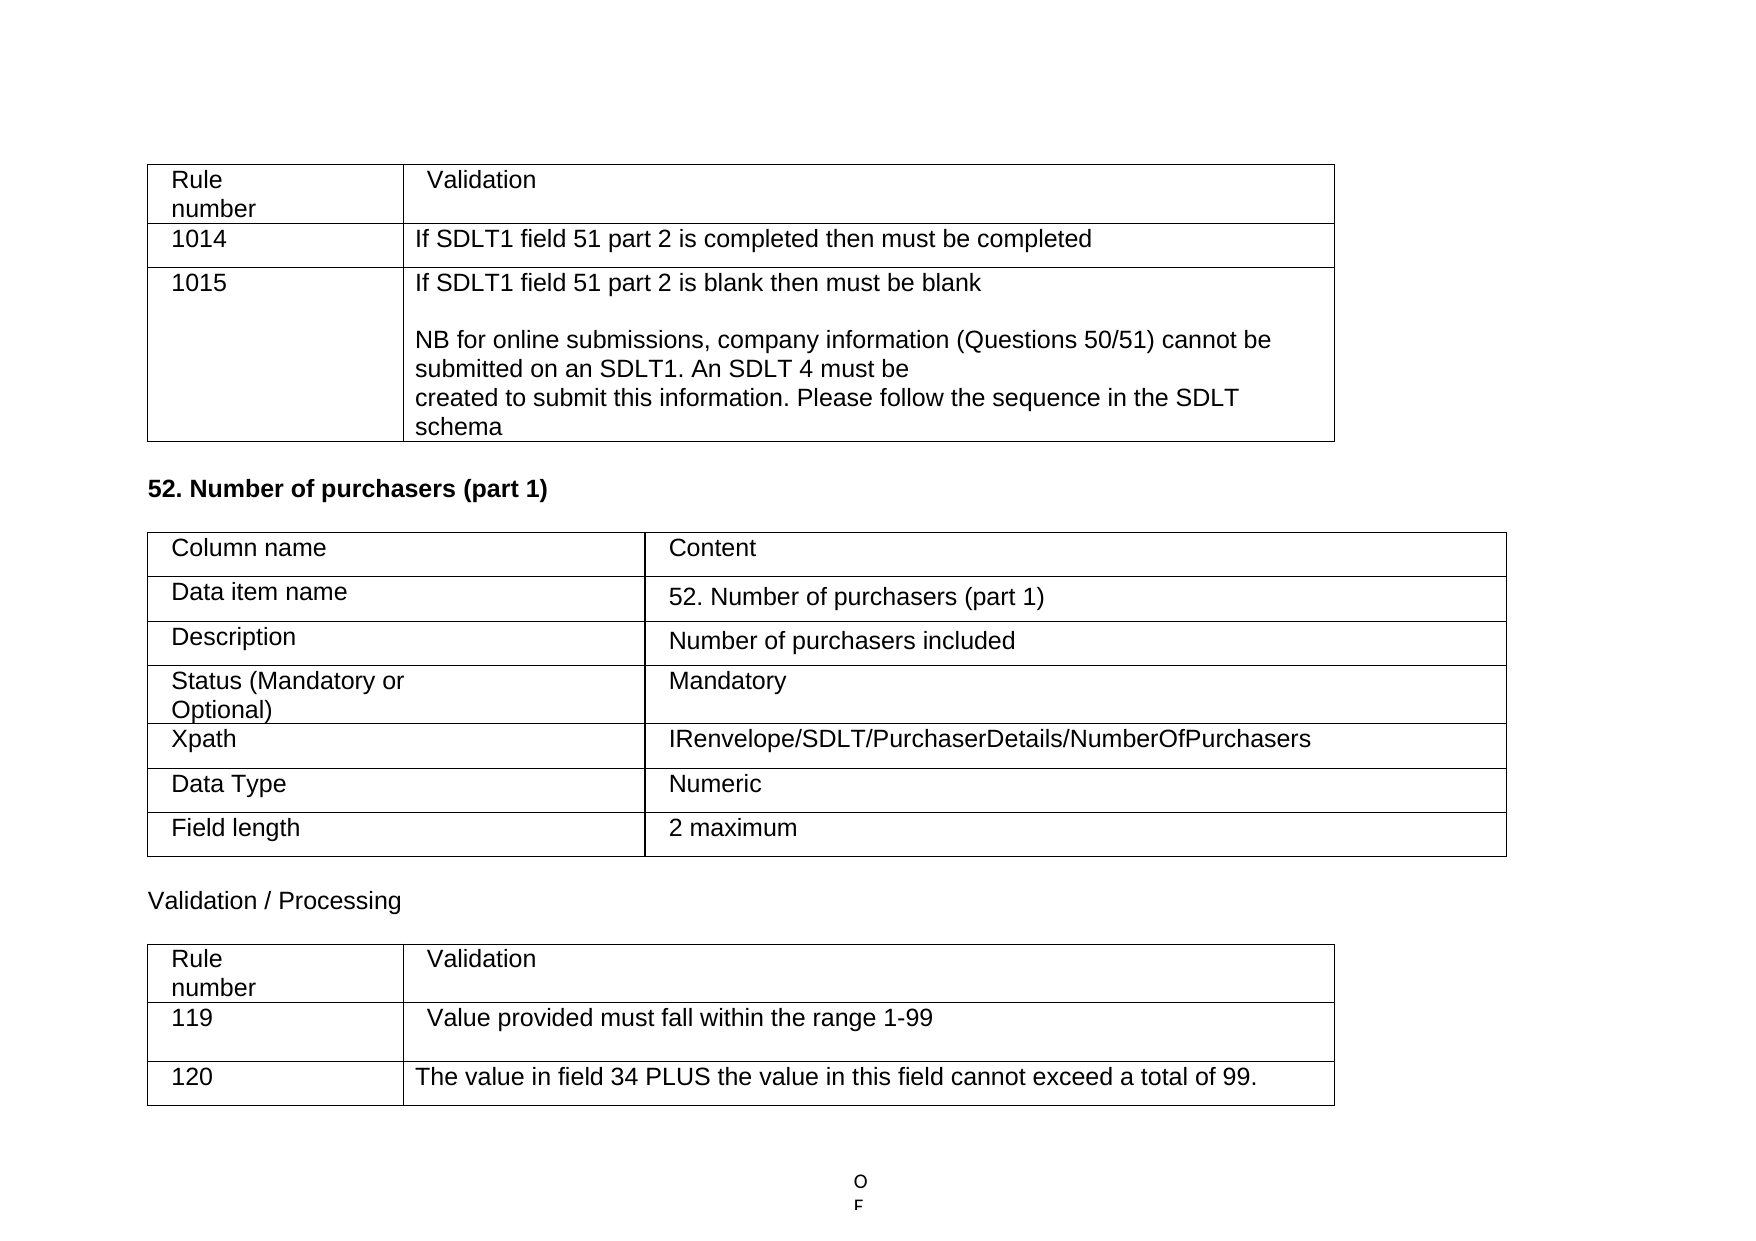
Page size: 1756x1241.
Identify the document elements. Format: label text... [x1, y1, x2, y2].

table_cell IRenvelope/SDLT/PurchaserDetails/NumberOfPurchasers [646, 724, 1506, 768]
table_cell 1015 [148, 268, 403, 441]
table_cell If SDLT1 field 51 part 2 is completed then must be completed [404, 224, 1334, 267]
table_cell The value in field 34 PLUS the value in this field cannot exceed a total of 99. [404, 1062, 1334, 1105]
table_cell Field length [148, 813, 644, 856]
table_cell If SDLT1 field 51 part 2 is blank then must be blank NB for online submissions, company information (Questions 50/51) cannot be submitted on an SDLT1. An SDLT 4 must be created to submit this information. Please follow the sequence in the SDLT schema [404, 268, 1334, 441]
table_cell 120 [148, 1062, 403, 1105]
table_header Rule number [148, 945, 403, 1002]
table_cell Data item name [148, 577, 644, 621]
table_header Validation [404, 945, 1334, 1002]
table_cell 52. Number of purchasers (part 1) [646, 577, 1506, 621]
table_cell 119 [148, 1003, 403, 1061]
table_cell 1014 [148, 224, 403, 267]
table_cell Mandatory [646, 666, 1506, 723]
table_cell Numeric [646, 769, 1506, 812]
table_header Validation [404, 165, 1334, 223]
subtitle 52. Number of purchasers (part 1) [148, 474, 1515, 503]
table_cell Xpath [148, 724, 644, 768]
table_header Column name [148, 533, 644, 576]
table_cell Status (Mandatory or Optional) [148, 666, 644, 723]
table_cell 2 maximum [646, 813, 1506, 856]
table_cell Number of purchasers included [646, 622, 1506, 665]
table_header Rule number [148, 165, 403, 223]
text Validation / Processing [148, 886, 1515, 915]
table_cell Value provided must fall within the range 1-99 [404, 1003, 1334, 1061]
table_cell Data Type [148, 769, 644, 812]
table_cell Description [148, 622, 644, 665]
table_header Content [646, 533, 1506, 576]
